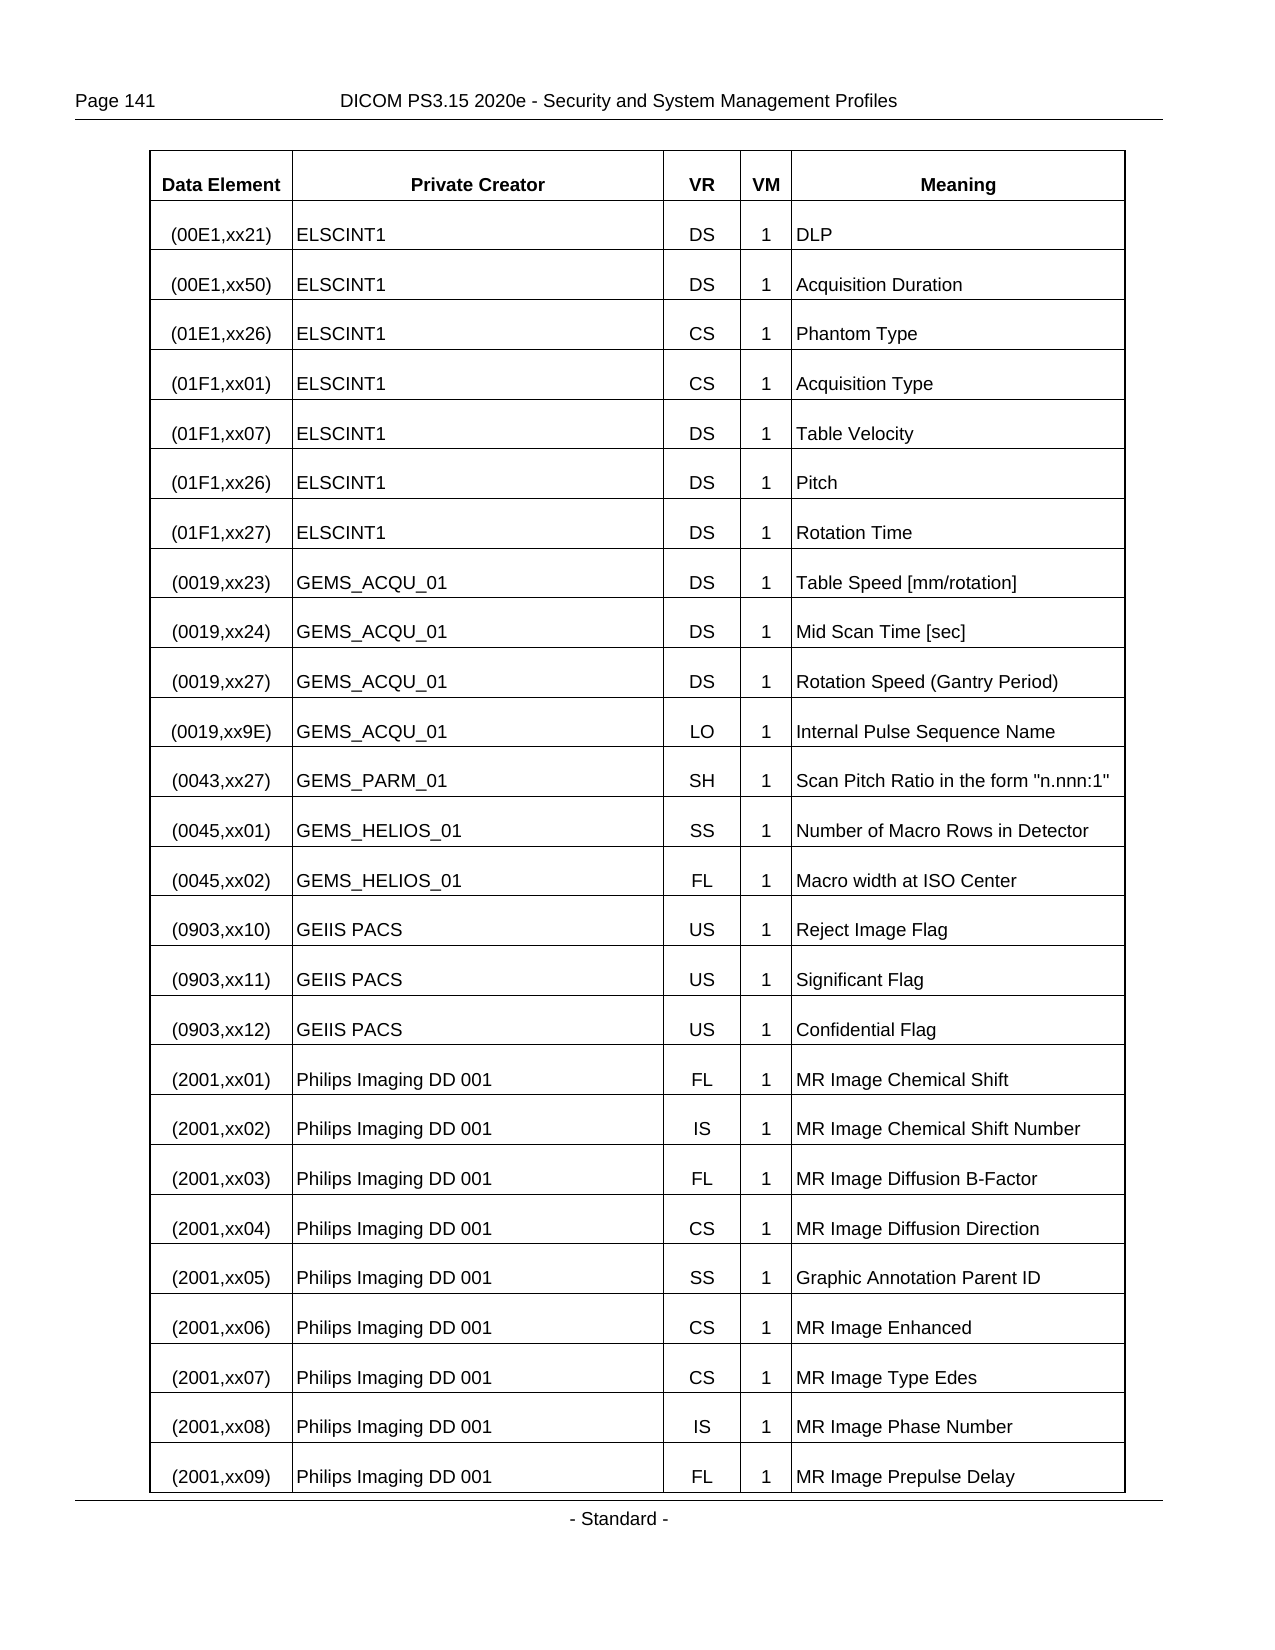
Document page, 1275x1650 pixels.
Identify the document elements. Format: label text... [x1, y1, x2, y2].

table_cell (2001,xx01) [151, 1045, 292, 1094]
table_cell GEMS_HELIOS_01 [293, 797, 663, 846]
table_cell SS [664, 1244, 740, 1293]
table_cell Graphic Annotation Parent ID [792, 1244, 1124, 1293]
table_cell GEIIS PACS [293, 946, 663, 995]
table_cell 1 [741, 648, 791, 697]
table_cell Internal Pulse Sequence Name [792, 698, 1124, 746]
table_cell (01F1,xx01) [151, 350, 292, 398]
table_cell (01F1,xx27) [151, 499, 292, 547]
table_cell 1 [741, 449, 791, 498]
table_cell CS [664, 300, 740, 349]
table_cell DS [664, 449, 740, 498]
table_cell (0903,xx12) [151, 996, 292, 1044]
table_cell 1 [741, 797, 791, 846]
table_cell MR Image Prepulse Delay [792, 1443, 1124, 1492]
table_cell MR Image Chemical Shift [792, 1045, 1124, 1094]
table_cell (01F1,xx26) [151, 449, 292, 498]
table_cell Acquisition Type [792, 350, 1124, 398]
table_cell Acquisition Duration [792, 250, 1124, 299]
table_cell DS [664, 648, 740, 697]
table_cell Philips Imaging DD 001 [293, 1443, 663, 1492]
table_cell (2001,xx05) [151, 1244, 292, 1293]
table_cell (2001,xx03) [151, 1145, 292, 1193]
table_cell FL [664, 847, 740, 895]
table_cell Significant Flag [792, 946, 1124, 995]
table_cell 1 [741, 1195, 791, 1243]
table_cell 1 [741, 1045, 791, 1094]
table_cell ELSCINT1 [293, 449, 663, 498]
table_cell 1 [741, 1344, 791, 1392]
table_cell (0019,xx24) [151, 598, 292, 647]
table_cell 1 [741, 1393, 791, 1442]
table_cell DS [664, 400, 740, 448]
table_cell GEMS_ACQU_01 [293, 549, 663, 597]
table_cell 1 [741, 1145, 791, 1193]
table_cell ELSCINT1 [293, 400, 663, 448]
table_cell FL [664, 1045, 740, 1094]
table_cell Philips Imaging DD 001 [293, 1145, 663, 1193]
table_cell DS [664, 201, 740, 249]
table_cell (00E1,xx21) [151, 201, 292, 249]
table_cell Pitch [792, 449, 1124, 498]
table_cell 1 [741, 300, 791, 349]
table_cell ELSCINT1 [293, 300, 663, 349]
table_header Private Creator [293, 151, 663, 200]
table_cell Mid Scan Time [sec] [792, 598, 1124, 647]
table_cell LO [664, 698, 740, 746]
table_cell Philips Imaging DD 001 [293, 1393, 663, 1442]
table_cell MR Image Chemical Shift Number [792, 1095, 1124, 1144]
table_cell (0043,xx27) [151, 747, 292, 796]
table_cell GEMS_HELIOS_01 [293, 847, 663, 895]
table_cell GEIIS PACS [293, 996, 663, 1044]
table_cell (0019,xx27) [151, 648, 292, 697]
table_cell FL [664, 1145, 740, 1193]
table_cell Philips Imaging DD 001 [293, 1344, 663, 1392]
table_cell ELSCINT1 [293, 350, 663, 398]
table_cell SS [664, 797, 740, 846]
table_header VR [664, 151, 740, 200]
table_cell (0019,xx9E) [151, 698, 292, 746]
table_cell Rotation Time [792, 499, 1124, 547]
table_cell GEMS_PARM_01 [293, 747, 663, 796]
table_cell 1 [741, 400, 791, 448]
table_cell SH [664, 747, 740, 796]
table_cell MR Image Diffusion Direction [792, 1195, 1124, 1243]
table_cell US [664, 896, 740, 945]
table_cell GEMS_ACQU_01 [293, 698, 663, 746]
table_cell MR Image Type Edes [792, 1344, 1124, 1392]
table_cell MR Image Phase Number [792, 1393, 1124, 1442]
table_cell Philips Imaging DD 001 [293, 1195, 663, 1243]
table_cell ELSCINT1 [293, 499, 663, 547]
table_cell (2001,xx07) [151, 1344, 292, 1392]
table_cell 1 [741, 250, 791, 299]
table_cell (0903,xx10) [151, 896, 292, 945]
table_cell Philips Imaging DD 001 [293, 1045, 663, 1094]
table_header VM [741, 151, 791, 200]
table_cell IS [664, 1393, 740, 1442]
table_cell Rotation Speed (Gantry Period) [792, 648, 1124, 697]
table_cell CS [664, 1344, 740, 1392]
table_cell ELSCINT1 [293, 250, 663, 299]
table_cell IS [664, 1095, 740, 1144]
table_cell (00E1,xx50) [151, 250, 292, 299]
table_cell DS [664, 549, 740, 597]
table_cell 1 [741, 747, 791, 796]
table_cell 1 [741, 698, 791, 746]
table_cell DS [664, 250, 740, 299]
table_cell (2001,xx08) [151, 1393, 292, 1442]
table_cell US [664, 996, 740, 1044]
table_cell (2001,xx06) [151, 1294, 292, 1342]
table_cell 1 [741, 996, 791, 1044]
table_cell US [664, 946, 740, 995]
table_cell Scan Pitch Ratio in the form "n.nnn:1" [792, 747, 1124, 796]
table_cell ELSCINT1 [293, 201, 663, 249]
table_cell (01F1,xx07) [151, 400, 292, 448]
table_cell (0045,xx02) [151, 847, 292, 895]
table_cell GEMS_ACQU_01 [293, 648, 663, 697]
table_cell 1 [741, 1294, 791, 1342]
table_cell (0019,xx23) [151, 549, 292, 597]
table_cell 1 [741, 896, 791, 945]
table_cell 1 [741, 201, 791, 249]
table_cell Table Speed [mm/rotation] [792, 549, 1124, 597]
table_cell Reject Image Flag [792, 896, 1124, 945]
table_cell 1 [741, 946, 791, 995]
table_cell 1 [741, 1244, 791, 1293]
table_cell GEIIS PACS [293, 896, 663, 945]
table_cell 1 [741, 598, 791, 647]
table_cell (01E1,xx26) [151, 300, 292, 349]
table_cell DS [664, 499, 740, 547]
table_header Data Element [151, 151, 292, 200]
table_cell FL [664, 1443, 740, 1492]
table_cell 1 [741, 1095, 791, 1144]
table_cell CS [664, 350, 740, 398]
table_cell Phantom Type [792, 300, 1124, 349]
table_cell MR Image Diffusion B-Factor [792, 1145, 1124, 1193]
table_cell Table Velocity [792, 400, 1124, 448]
table_cell Confidential Flag [792, 996, 1124, 1044]
table_cell (0045,xx01) [151, 797, 292, 846]
table_cell GEMS_ACQU_01 [293, 598, 663, 647]
table_cell Macro width at ISO Center [792, 847, 1124, 895]
table_cell 1 [741, 1443, 791, 1492]
table_cell Philips Imaging DD 001 [293, 1095, 663, 1144]
table_cell (2001,xx02) [151, 1095, 292, 1144]
table_cell 1 [741, 847, 791, 895]
table_cell CS [664, 1195, 740, 1243]
table_cell (2001,xx04) [151, 1195, 292, 1243]
table_cell DLP [792, 201, 1124, 249]
table_cell 1 [741, 549, 791, 597]
table_cell Number of Macro Rows in Detector [792, 797, 1124, 846]
table_cell 1 [741, 350, 791, 398]
table_cell MR Image Enhanced [792, 1294, 1124, 1342]
table_cell Philips Imaging DD 001 [293, 1244, 663, 1293]
table_cell (0903,xx11) [151, 946, 292, 995]
table_cell (2001,xx09) [151, 1443, 292, 1492]
table_cell CS [664, 1294, 740, 1342]
table_cell DS [664, 598, 740, 647]
table_cell Philips Imaging DD 001 [293, 1294, 663, 1342]
table_header Meaning [792, 151, 1124, 200]
table_cell 1 [741, 499, 791, 547]
